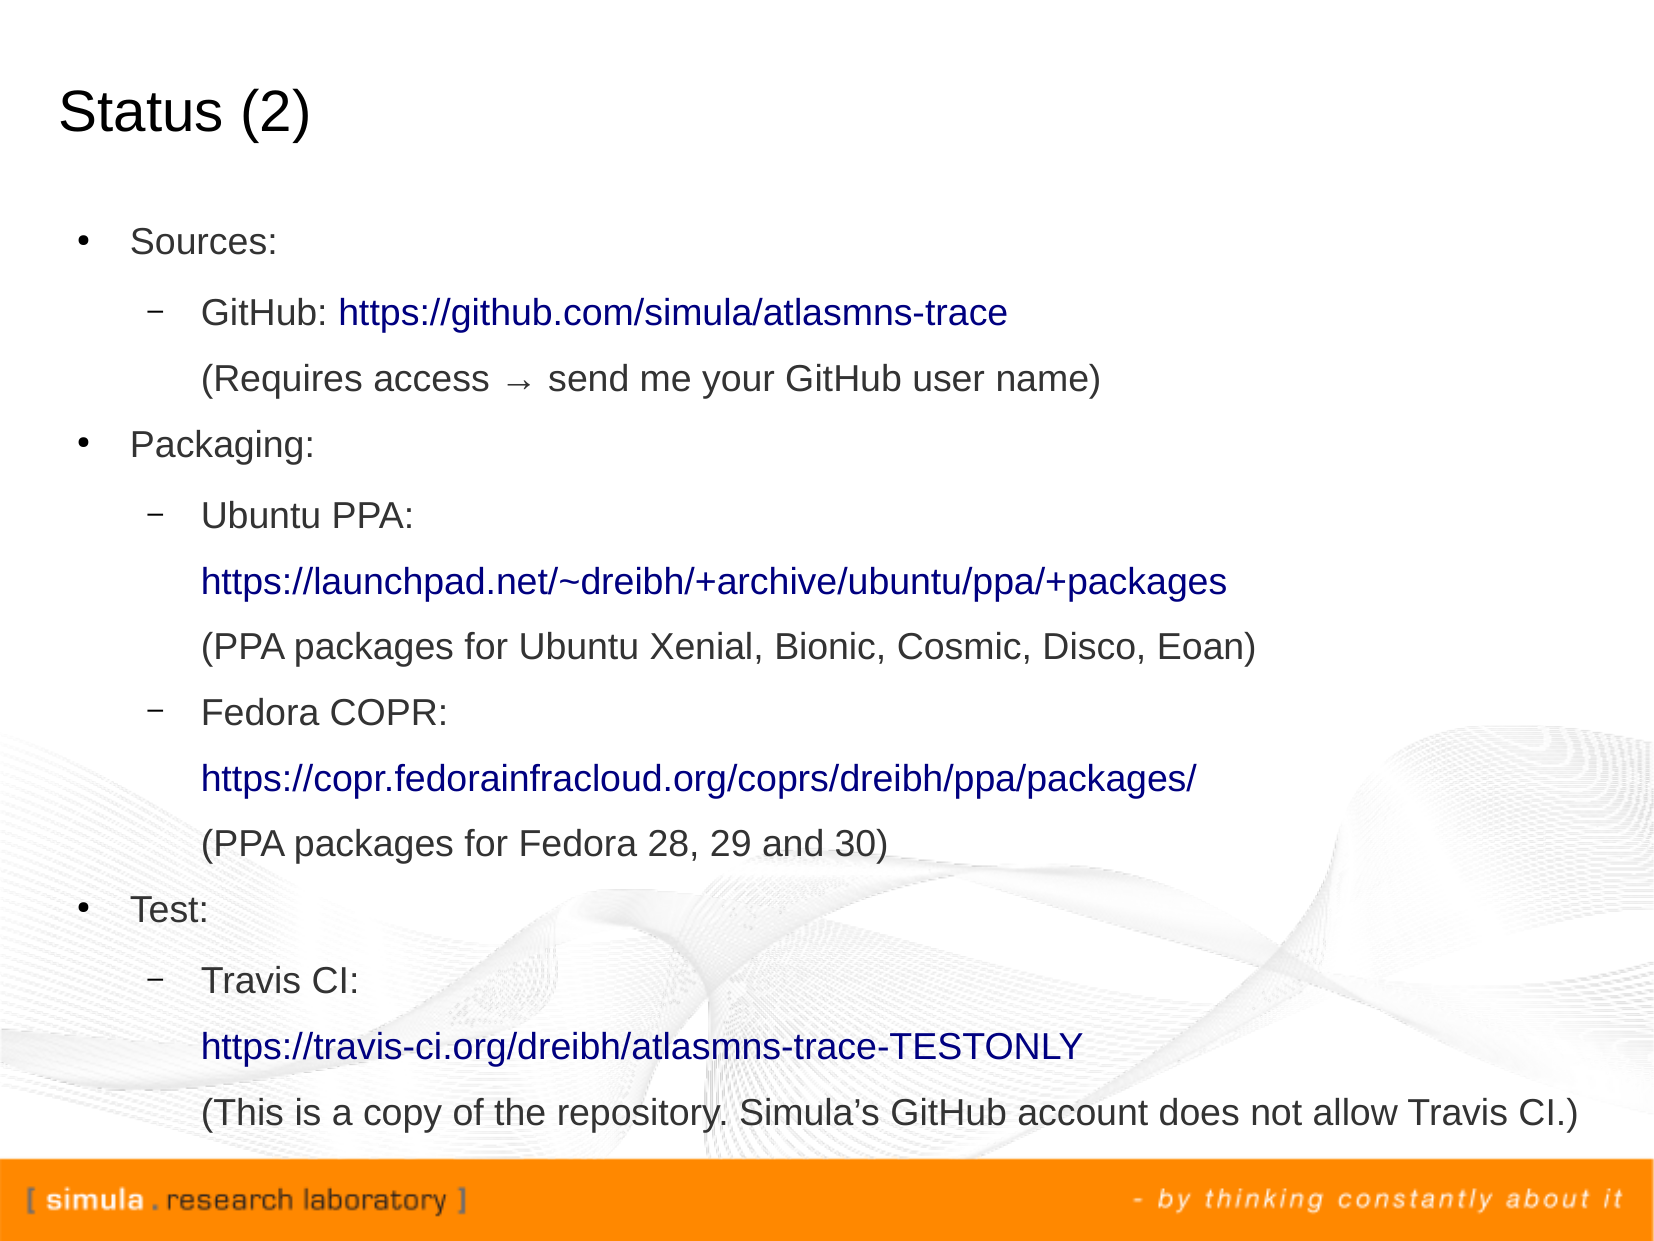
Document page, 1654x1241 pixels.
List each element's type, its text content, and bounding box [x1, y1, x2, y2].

title Status (2) [59, 37, 1595, 186]
picture [0, 725, 1654, 1241]
list Sources: GitHub: https://github.com/simula/atlasmns-trace (Requires access → send me your GitHub user name) Packaging: Ubuntu PPA: https://launchpad.net/~dreibh/+archive/ubuntu/ppa/+packages (PPA packages for Ubuntu Xenial, Bionic, Cosmic, Disco, Eoan) Fedora COPR: https://copr.fedorainfracloud.org/coprs/dreibh/ppa/packages/ (PPA packages for Fedora 28, 29 and 30) Test: Travis CI: https://travis-ci.org/dreibh/atlasmns-trace-TESTONLY (This is a copy of the repository. Simula’s GitHub account does not allow Travis CI.) [59, 207, 1595, 1146]
